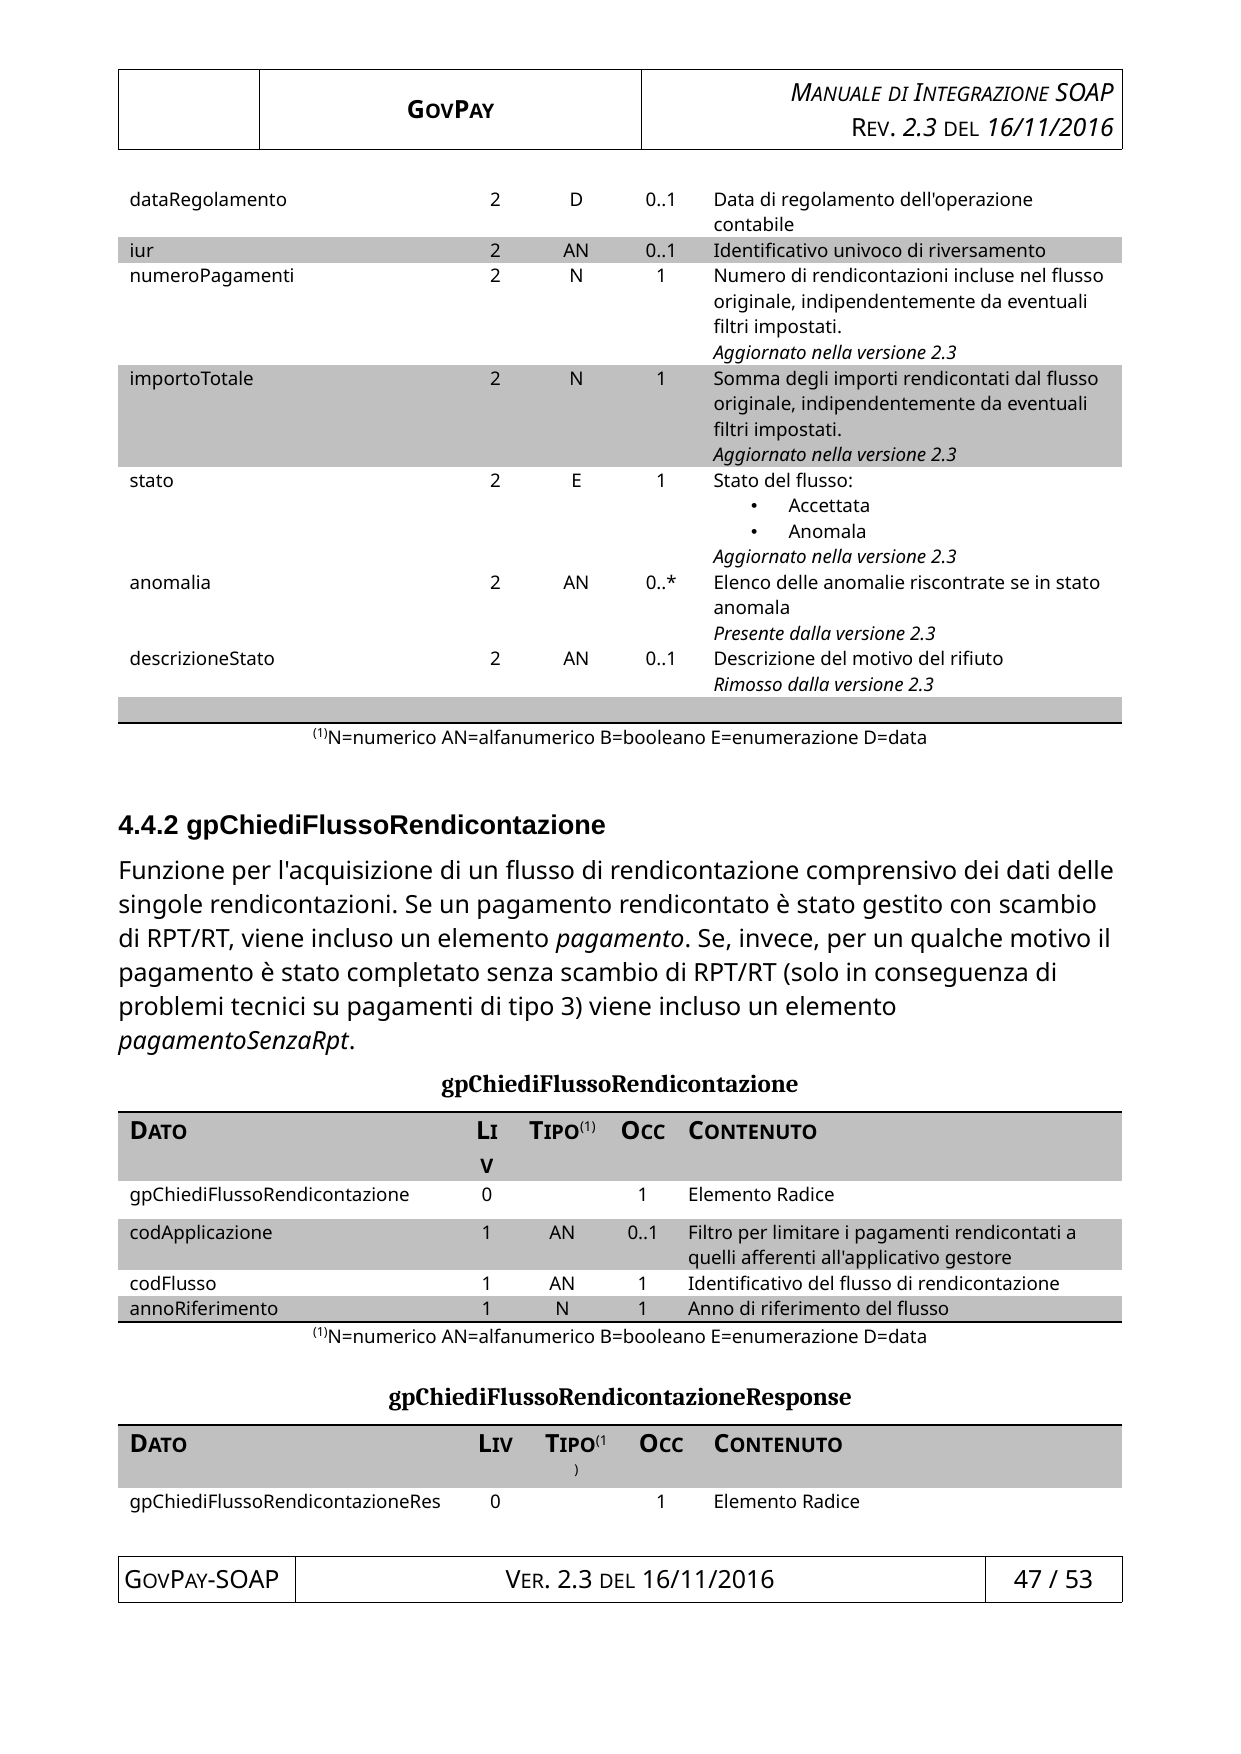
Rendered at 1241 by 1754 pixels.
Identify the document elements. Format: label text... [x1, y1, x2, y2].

table_cell Descrizione del motivo del rifiuto Rimosso dalla versione 2.3 [702, 646, 1122, 697]
table_cell Identificativo univoco di riversamento [702, 237, 1122, 263]
table_cell [620, 697, 702, 722]
table_cell 2 [458, 365, 532, 467]
table_cell descrizioneStato [118, 646, 458, 697]
table_cell codFlusso [118, 1270, 458, 1296]
table_cell Elemento Radice [702, 1489, 1122, 1514]
table_cell 2 [458, 186, 532, 237]
table_cell Dato [118, 1426, 458, 1488]
table_cell Tipo(1) [515, 1113, 609, 1181]
table_cell Stato del flusso: Accettata Anomala Aggiornato nella versione 2.3 [702, 467, 1122, 569]
table_cell Identificativo del flusso di rendicontazione [677, 1270, 1122, 1296]
table_cell Liv [458, 1113, 515, 1181]
table_cell annoRiferimento [118, 1296, 458, 1321]
table_cell 0 [458, 1489, 532, 1514]
table_cell 2 [458, 646, 532, 697]
table_cell 1 [458, 1270, 515, 1296]
table_cell [532, 697, 620, 722]
table_cell anomalia [118, 569, 458, 646]
table_cell N [515, 1296, 609, 1321]
table_cell N [532, 263, 620, 365]
table_cell [118, 697, 458, 722]
table_cell 1 [620, 365, 702, 467]
table_cell Occ [609, 1113, 677, 1181]
table_cell numeroPagamenti [118, 263, 458, 365]
table_cell iur [118, 237, 458, 263]
table_cell 1 [609, 1270, 677, 1296]
table_cell 2 [458, 467, 532, 569]
table_cell 0 [458, 1181, 515, 1219]
table_cell 1 [620, 1489, 702, 1514]
table_cell Occ [620, 1426, 702, 1488]
table_cell 0..1 [620, 646, 702, 697]
table_cell E [532, 467, 620, 569]
table_cell 1 [609, 1181, 677, 1219]
text Funzione per l'acquisizione di un flusso di rendicontazione comprensivo dei dati delle singole rendicontazioni. Se un pagamento rendicontato è stato gestito con scambio di RPT/RT, viene incluso un elemento pagamento. Se, invece, per un qualche motivo il pagamento è stato completato senza scambio di RPT/RT (solo in conseguenza di problemi tecnici su pagamenti di tipo 3) viene incluso un elemento pagamentoSenzaRpt. [118, 853, 1122, 1057]
table_cell 1 [609, 1296, 677, 1321]
table_cell 0..* [620, 569, 702, 646]
table_cell Liv [458, 1426, 532, 1488]
table_cell 1 [620, 467, 702, 569]
table_cell dataRegolamento [118, 186, 458, 237]
text (1)N=numerico AN=alfanumerico B=booleano E=enumerazione D=data [118, 724, 1122, 750]
table_cell stato [118, 467, 458, 569]
table_cell [515, 1181, 609, 1219]
text (1)N=numerico AN=alfanumerico B=booleano E=enumerazione D=data [118, 1323, 1122, 1349]
table_cell AN [532, 569, 620, 646]
table_cell Filtro per limitare i pagamenti rendicontati a quelli afferenti all'applicativo gestore [677, 1219, 1122, 1270]
table_cell gpChiediFlussoRendicontazione [118, 1181, 458, 1219]
table_cell AN [532, 237, 620, 263]
table_cell Elemento Radice [677, 1181, 1122, 1219]
table_cell Somma degli importi rendicontati dal flusso originale, indipendentemente da eventuali filtri impostati. Aggiornato nella versione 2.3 [702, 365, 1122, 467]
table_cell Data di regolamento dell'operazione contabile [702, 186, 1122, 237]
table_cell gpChiediFlussoRendicontazioneRes [118, 1489, 458, 1514]
table_cell 1 [458, 1296, 515, 1321]
table_cell 1 [620, 263, 702, 365]
table_cell AN [515, 1270, 609, 1296]
table_cell AN [515, 1219, 609, 1270]
table_cell D [532, 186, 620, 237]
table_cell 2 [458, 569, 532, 646]
table_cell codApplicazione [118, 1219, 458, 1270]
table_cell Tipo(1) [532, 1426, 620, 1488]
table_cell Elenco delle anomalie riscontrate se in stato anomala Presente dalla versione 2.3 [702, 569, 1122, 646]
table_cell 0..1 [620, 237, 702, 263]
table_cell 2 [458, 237, 532, 263]
table_cell [458, 697, 532, 722]
table_cell 0..1 [609, 1219, 677, 1270]
table_header gpChiediFlussoRendicontazione [118, 1070, 1122, 1111]
table_cell [532, 1489, 620, 1514]
table_cell AN [532, 646, 620, 697]
table_cell Numero di rendicontazioni incluse nel flusso originale, indipendentemente da eventuali filtri impostati. Aggiornato nella versione 2.3 [702, 263, 1122, 365]
table_cell Dato [118, 1113, 458, 1181]
table_cell importoTotale [118, 365, 458, 467]
table_header gpChiediFlussoRendicontazioneResponse [118, 1383, 1122, 1424]
table_cell 1 [458, 1219, 515, 1270]
table_cell Contenuto [677, 1113, 1122, 1181]
table_cell 2 [458, 263, 532, 365]
table_cell [702, 697, 1122, 722]
table_cell 0..1 [620, 186, 702, 237]
table_cell Anno di riferimento del flusso [677, 1296, 1122, 1321]
table_cell N [532, 365, 620, 467]
table_cell Contenuto [702, 1426, 1122, 1488]
subtitle gpChiediFlussoRendicontazione [118, 809, 1122, 840]
